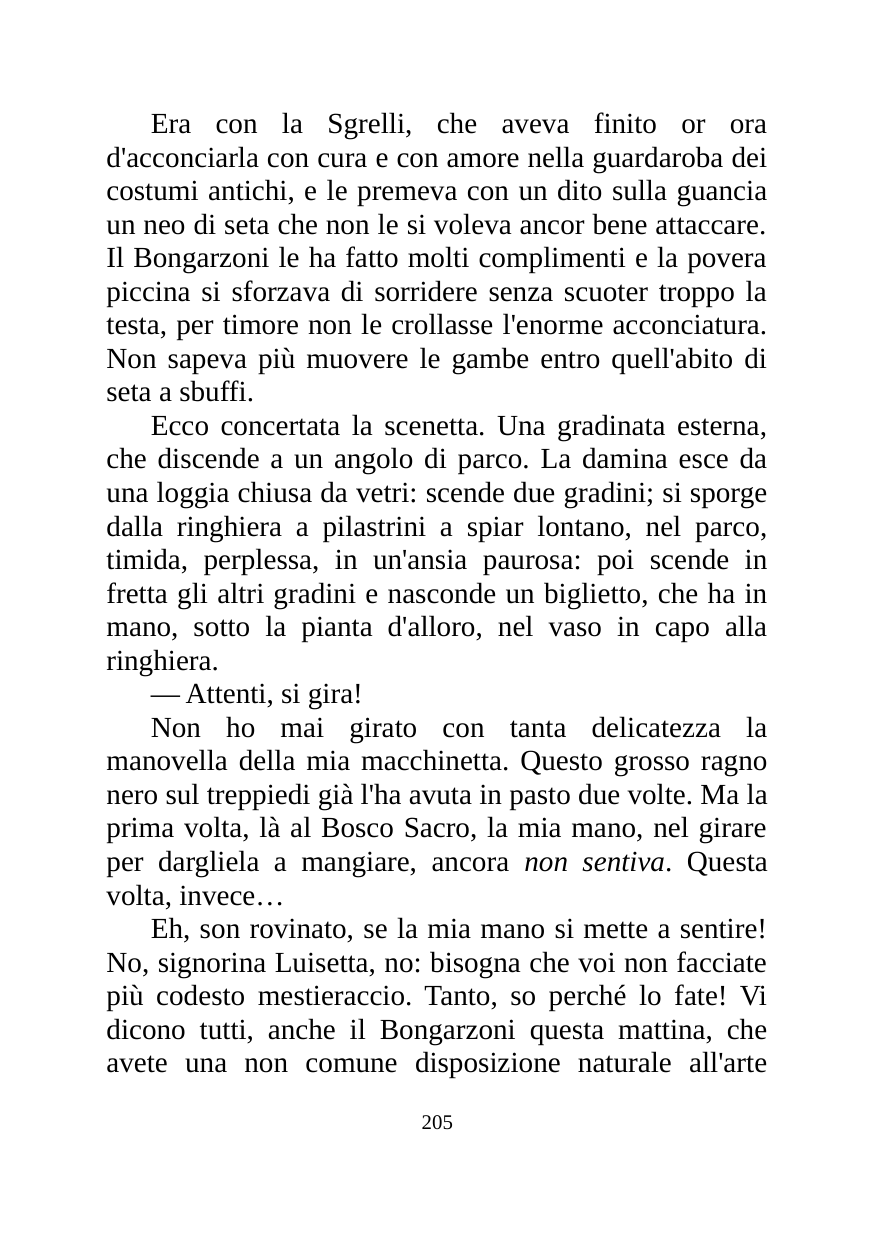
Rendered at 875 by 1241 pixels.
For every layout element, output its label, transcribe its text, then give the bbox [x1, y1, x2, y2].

text — Attenti, si gira! [106, 676, 768, 710]
text Ecco concertata la scenetta. Una gradinata esterna, che discende a un angolo di parco. La damina esce da una loggia chiusa da vetri: scende due gradini; si sporge dalla ringhiera a pilastrini a spiar lontano, nel parco, timida, perplessa, in un'ansia paurosa: poi scende in fretta gli altri gradini e nasconde un biglietto, che ha in mano, sotto la pianta d'alloro, nel vaso in capo alla ringhiera. [106, 408, 768, 676]
text Eh, son rovinato, se la mia mano si mette a sentire! No, signorina Luisetta, no: bisogna che voi non facciate più codesto mestieraccio. Tanto, so perché lo fate! Vi dicono tutti, anche il Bongarzoni questa mattina, che avete una non comune disposizione naturale all'arte [106, 911, 768, 1079]
text Era con la Sgrelli, che aveva finito or ora d'acconciarla con cura e con amore nella guardaroba dei costumi antichi, e le premeva con un dito sulla guancia un neo di seta che non le si voleva ancor bene attaccare. Il Bongarzoni le ha fatto molti complimenti e la povera piccina si sforzava di sorridere senza scuoter troppo la testa, per timore non le crollasse l'enorme acconciatura. Non sapeva più muovere le gambe entro quell'abito di seta a sbuffi. [106, 106, 768, 408]
text Non ho mai girato con tanta delicatezza la manovella della mia macchinetta. Questo grosso ragno nero sul treppiedi già l'ha avuta in pasto due volte. Ma la prima volta, là al Bosco Sacro, la mia mano, nel girare per dargliela a mangiare, ancora non sentiva. Questa volta, invece… [106, 710, 768, 911]
